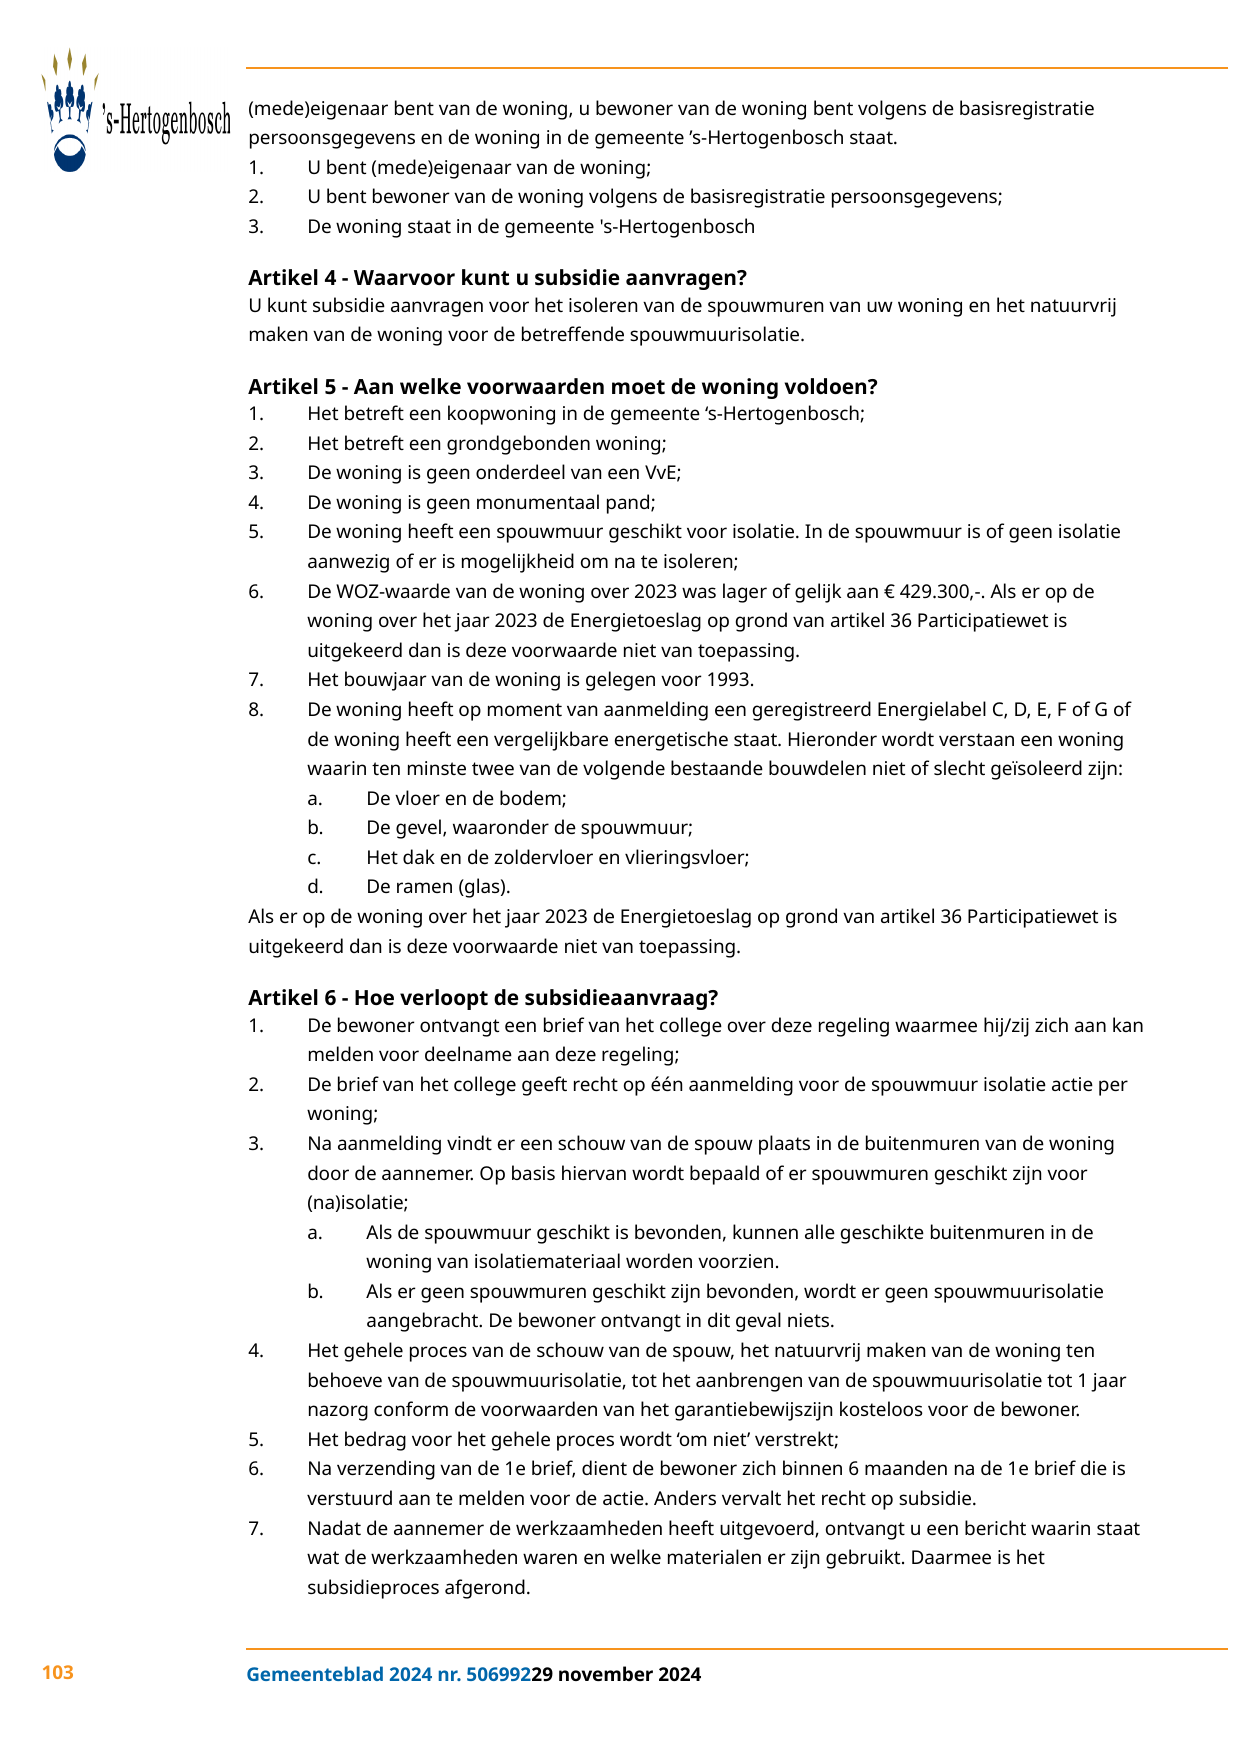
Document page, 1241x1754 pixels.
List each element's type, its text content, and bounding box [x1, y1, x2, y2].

list Het betreft een koopwoning in de gemeente ‘s-Hertogenbosch; [248, 400, 1152, 426]
text (mede)eigenaar bent van de woning, u bewoner van de woning bent volgens de basisregistratie persoonsgegevens en de woning in de gemeente ’s-Hertogenbosch staat. [248, 95, 1152, 150]
text Artikel 6 - Hoe verloopt de subsidieaanvraag? [248, 983, 1152, 1012]
list Het dak en de zoldervloer en vlieringsvloer; [307, 844, 1152, 870]
list De woning staat in de gemeente 's-Hertogenbosch [248, 213, 1152, 239]
list De woning heeft een spouwmuur geschikt voor isolatie. In de spouwmuur is of geen isolatie aanwezig of er is mogelijkheid om na te isoleren; [248, 519, 1152, 574]
list De WOZ-waarde van de woning over 2023 was lager of gelijk aan € 429.300,-. Als er op de woning over het jaar 2023 de Energietoeslag op grond van artikel 36 Participatiewet is uitgekeerd dan is deze voorwaarde niet van toepassing. [248, 578, 1152, 663]
list Als er geen spouwmuren geschikt zijn bevonden, wordt er geen spouwmuurisolatie aangebracht. De bewoner ontvangt in dit geval niets. [307, 1278, 1152, 1333]
list De woning is geen onderdeel van een VvE; [248, 459, 1152, 485]
list Het bedrag voor het gehele proces wordt ‘om niet’ verstrekt; [248, 1426, 1152, 1452]
list De woning is geen monumentaal pand; [248, 489, 1152, 515]
list De gevel, waaronder de spouwmuur; [307, 814, 1152, 840]
list Het bouwjaar van de woning is gelegen voor 1993. [248, 667, 1152, 692]
list De woning heeft op moment van aanmelding een geregistreerd Energielabel C, D, E, F of G of de woning heeft een vergelijkbare energetische staat. Hieronder wordt verstaan een woning waarin ten minste twee van de volgende bestaande bouwdelen niet of slecht geïsoleerd zijn: [248, 696, 1152, 781]
text Artikel 5 - Aan welke voorwaarden moet de woning voldoen? [248, 372, 1152, 400]
list Nadat de aannemer de werkzaamheden heeft uitgevoerd, ontvangt u een bericht waarin staat wat de werkzaamheden waren en welke materialen er zijn gebruikt. Daarmee is het subsidieproces afgerond. [248, 1515, 1152, 1599]
text U kunt subsidie aanvragen voor het isoleren van de spouwmuren van uw woning en het natuurvrij maken van de woning voor de betreffende spouwmuurisolatie. [248, 292, 1152, 347]
list U bent (mede)eigenaar van de woning; [248, 154, 1152, 180]
list De bewoner ontvangt een brief van het college over deze regeling waarmee hij/zij zich aan kan melden voor deelname aan deze regeling; [248, 1012, 1152, 1067]
list Het gehele proces van de schouw van de spouw, het natuurvrij maken van de woning ten behoeve van de spouwmuurisolatie, tot het aanbrengen van de spouwmuurisolatie tot 1 jaar nazorg conform de voorwaarden van het garantiebewijszijn kosteloos voor de bewoner. [248, 1337, 1152, 1422]
list Na aanmelding vindt er een schouw van de spouw plaats in de buitenmuren van de woning door de aannemer. Op basis hiervan wordt bepaald of er spouwmuren geschikt zijn voor (na)isolatie; [248, 1130, 1152, 1215]
list Het betreft een grondgebonden woning; [248, 430, 1152, 456]
list De brief van het college geeft recht op één aanmelding voor de spouwmuur isolatie actie per woning; [248, 1071, 1152, 1126]
text Artikel 4 - Waarvoor kunt u subsidie aanvragen? [248, 263, 1152, 292]
text Als er op de woning over het jaar 2023 de Energietoeslag op grond van artikel 36 Participatiewet is uitgekeerd dan is deze voorwaarde niet van toepassing. [248, 903, 1152, 959]
list Na verzending van de 1e brief, dient de bewoner zich binnen 6 maanden na de 1e brief die is verstuurd aan te melden voor de actie. Anders vervalt het recht op subsidie. [248, 1456, 1152, 1511]
list De ramen (glas). [307, 874, 1152, 899]
picture [41, 47, 231, 172]
list U bent bewoner van de woning volgens de basisregistratie persoonsgegevens; [248, 183, 1152, 209]
list Als de spouwmuur geschikt is bevonden, kunnen alle geschikte buitenmuren in de woning van isolatiemateriaal worden voorzien. [307, 1219, 1152, 1274]
list De vloer en de bodem; [307, 785, 1152, 811]
